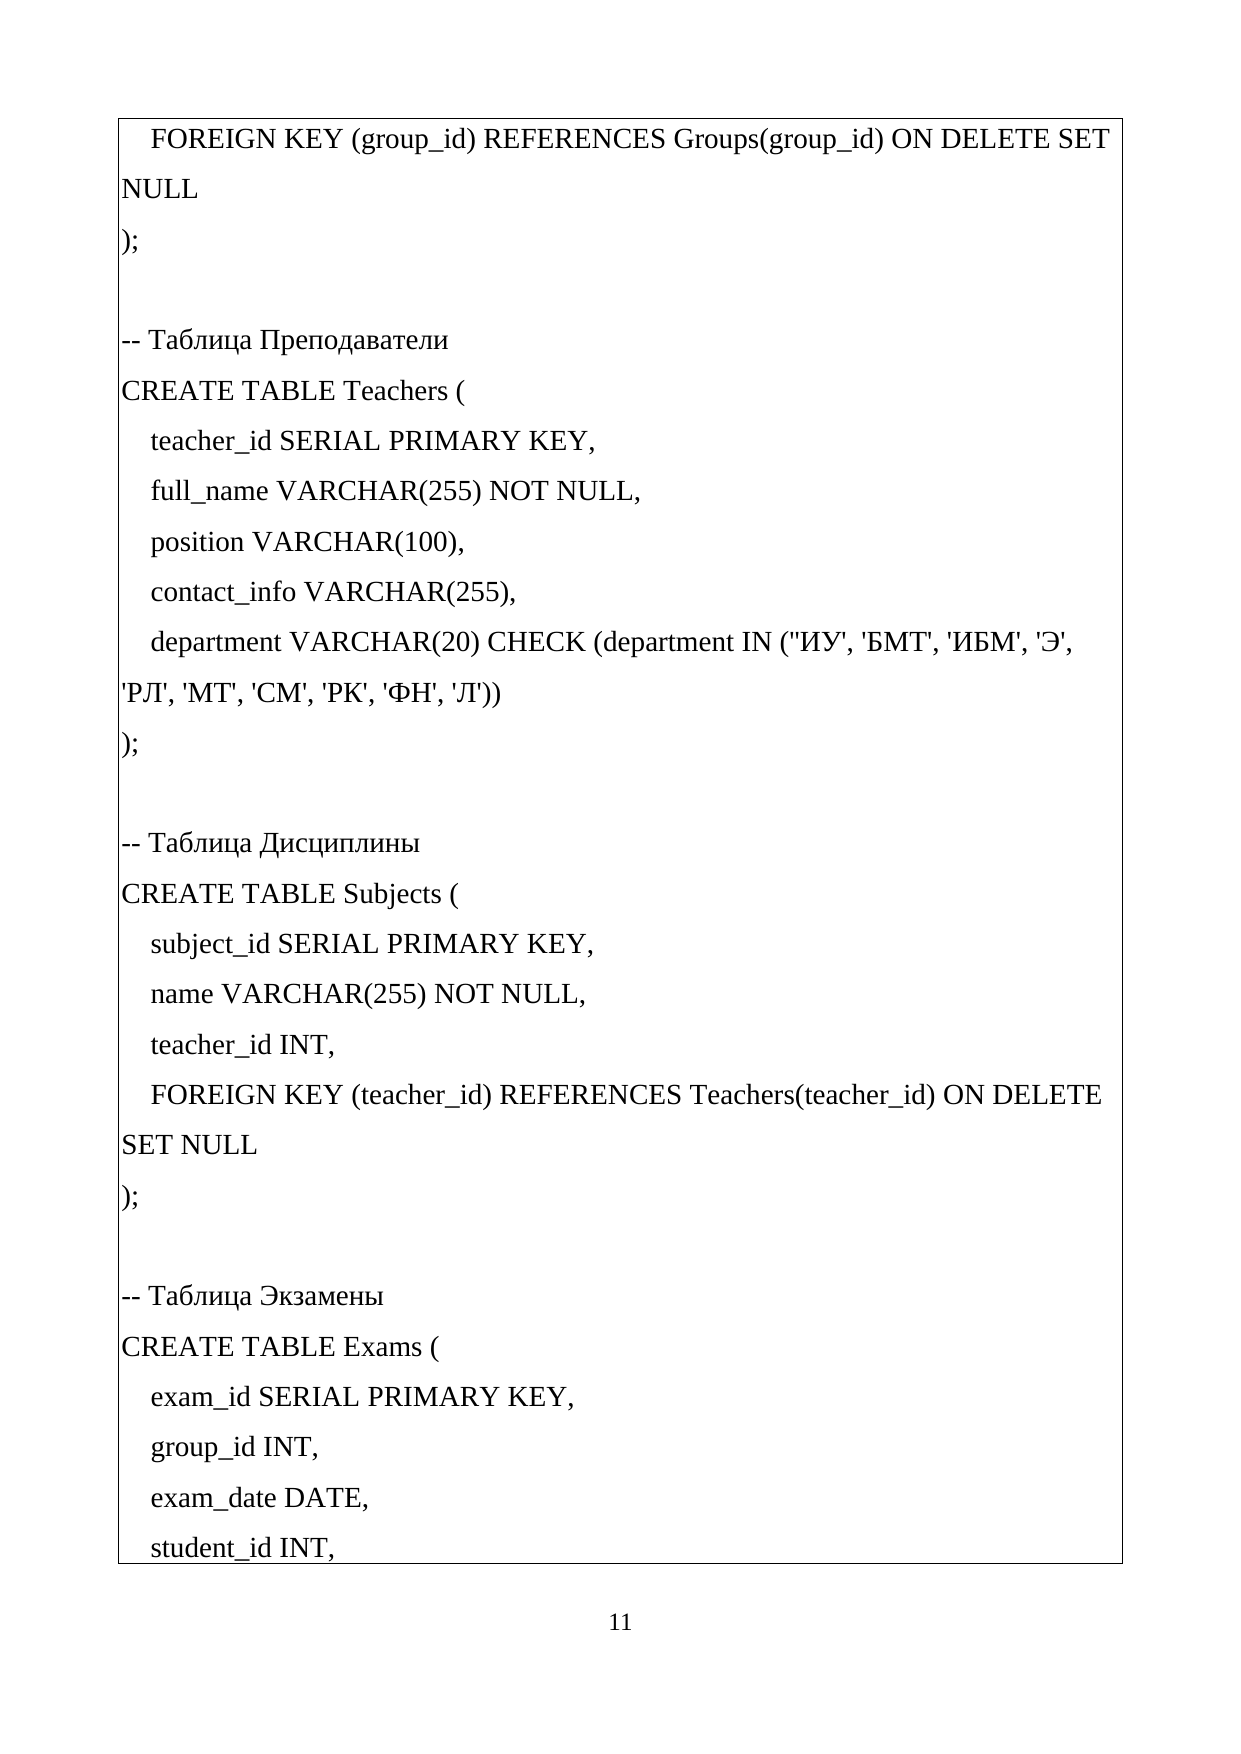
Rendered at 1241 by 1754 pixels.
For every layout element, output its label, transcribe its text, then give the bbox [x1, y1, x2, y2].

text ); [119, 1175, 1122, 1211]
text -- Таблица Дисциплины [119, 822, 1122, 859]
text student_id INT, [119, 1527, 1122, 1563]
text FOREIGN KEY (teacher_id) REFERENCES Teachers(teacher_id) ON DELETE SET NULL [119, 1074, 1122, 1161]
text CREATE TABLE Subjects ( [119, 873, 1122, 909]
text contact_info VARCHAR(255), [119, 571, 1122, 608]
text CREATE TABLE Teachers ( [119, 370, 1122, 406]
text position VARCHAR(100), [119, 521, 1122, 557]
text subject_id SERIAL PRIMARY KEY, [119, 923, 1122, 960]
text group_id INT, [119, 1426, 1122, 1463]
text CREATE TABLE Exams ( [119, 1326, 1122, 1362]
text FOREIGN KEY (group_id) REFERENCES Groups(group_id) ON DELETE SET NULL [119, 119, 1122, 205]
text exam_id SERIAL PRIMARY KEY, [119, 1376, 1122, 1413]
text -- Таблица Экзамены [119, 1275, 1122, 1312]
text teacher_id SERIAL PRIMARY KEY, [119, 420, 1122, 457]
text teacher_id INT, [119, 1024, 1122, 1060]
text ); [119, 722, 1122, 758]
text ); [119, 219, 1122, 255]
text department VARCHAR(20) CHECK (department IN (''ИУ', 'БМТ', 'ИБМ', 'Э', 'РЛ', 'МТ', 'СМ', 'РК', 'ФН', 'Л')) [119, 621, 1122, 708]
text exam_date DATE, [119, 1477, 1122, 1513]
text -- Таблица Преподаватели [119, 319, 1122, 356]
text name VARCHAR(255) NOT NULL, [119, 973, 1122, 1010]
text full_name VARCHAR(255) NOT NULL, [119, 470, 1122, 507]
